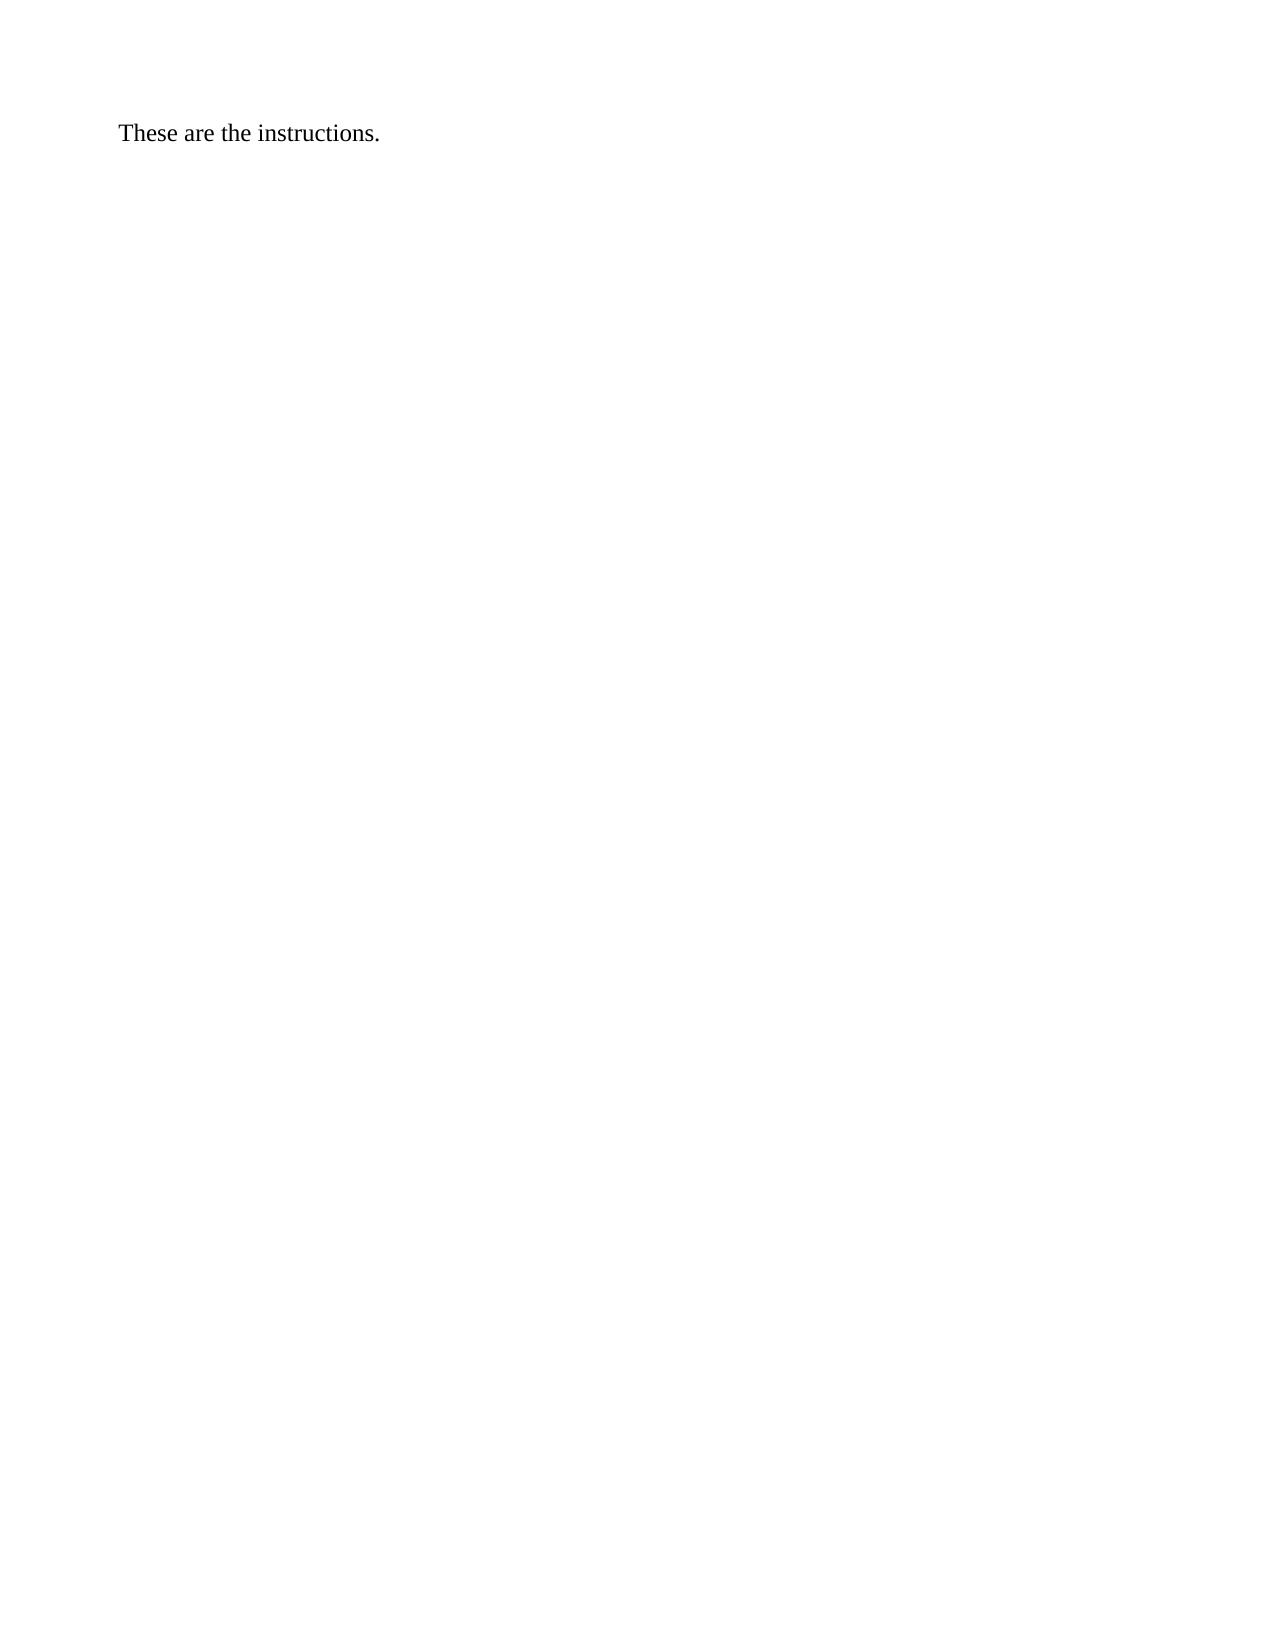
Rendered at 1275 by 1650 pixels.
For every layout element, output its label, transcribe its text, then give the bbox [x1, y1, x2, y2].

text These are the instructions. [118, 118, 1157, 147]
